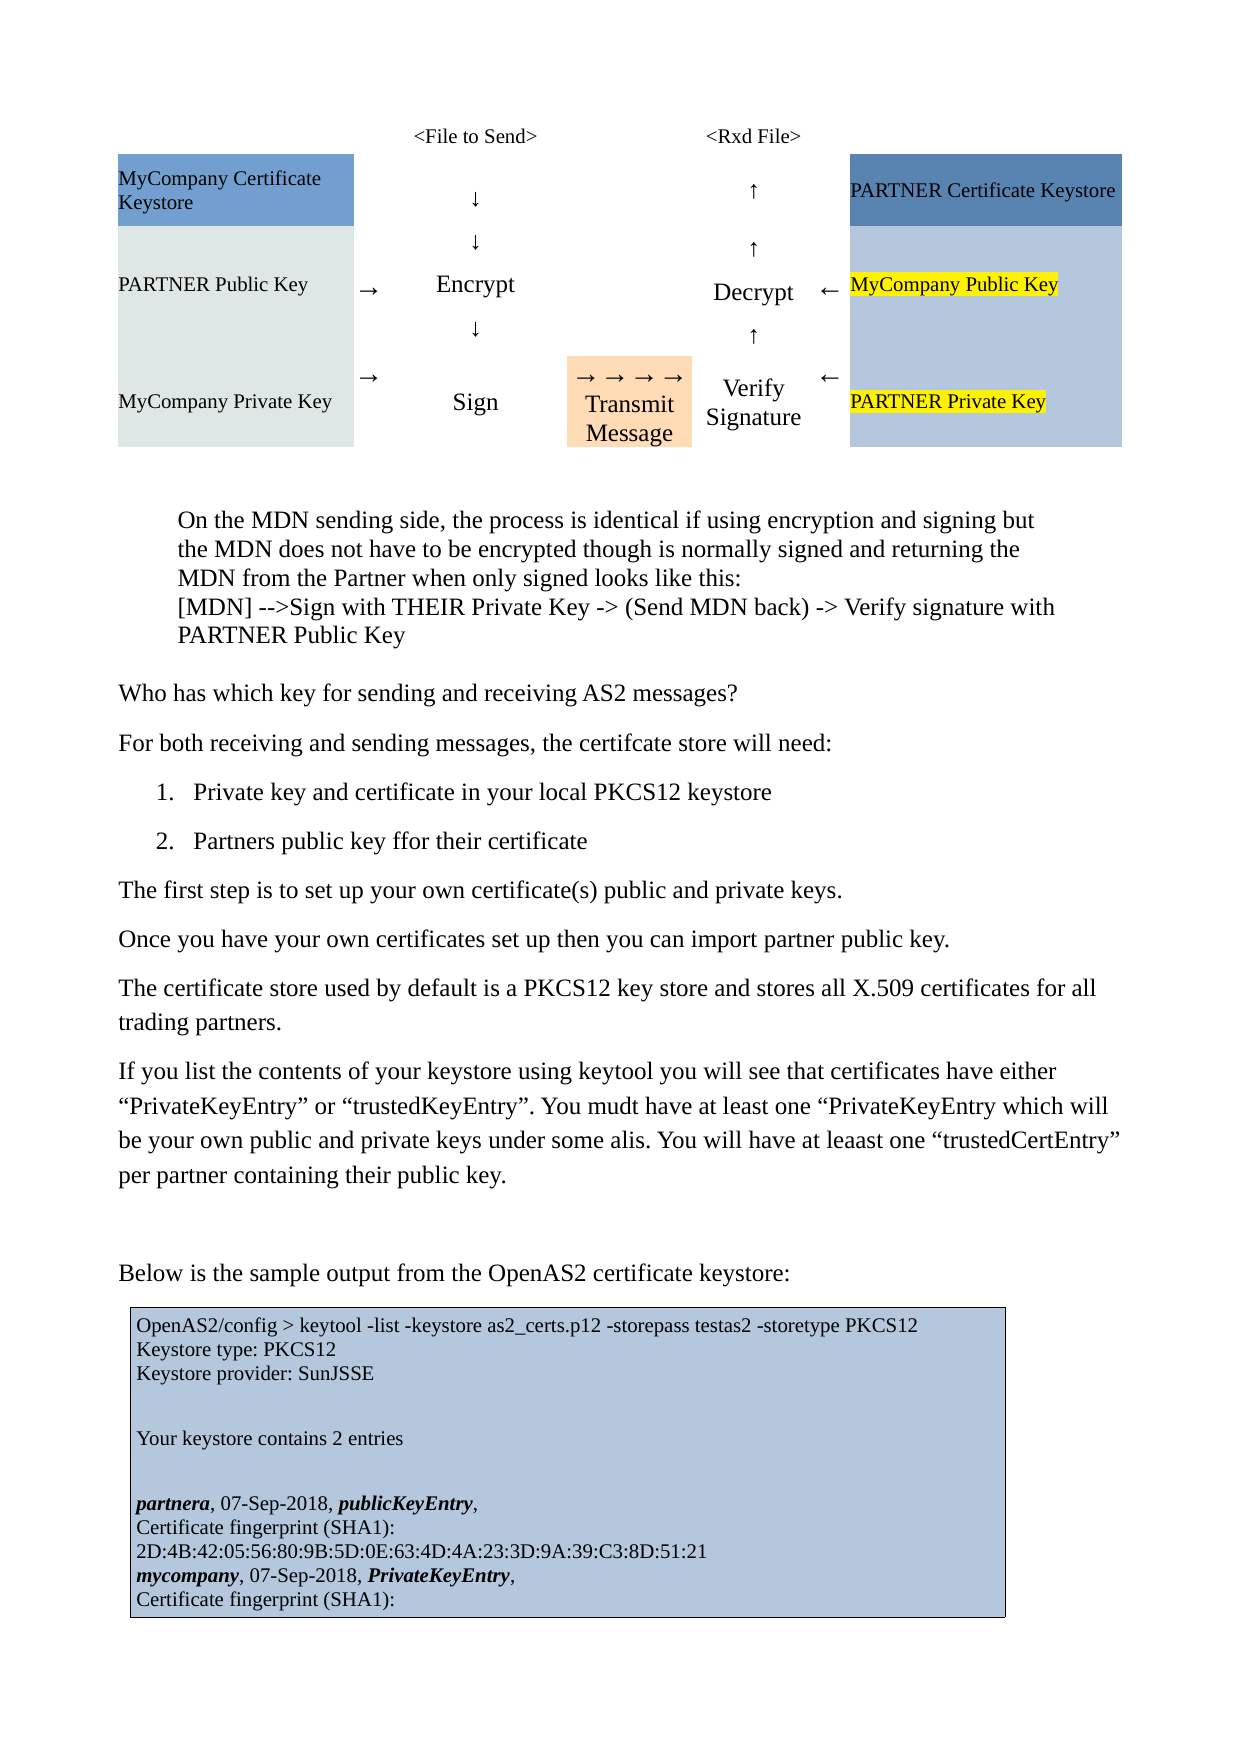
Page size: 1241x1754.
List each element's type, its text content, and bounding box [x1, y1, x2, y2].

table_cell Your keystore contains 2 entries [131, 1420, 1005, 1485]
table_cell [354, 313, 383, 356]
table_cell [567, 226, 692, 269]
text The certificate store used by default is a PKCS12 key store and stores all X.509 certificates for all trading partners. [118, 973, 1122, 1036]
table_header <File to Send> [384, 118, 567, 154]
table_header <Rxd File> [692, 118, 815, 154]
table_header [567, 118, 692, 154]
table_cell [118, 226, 354, 269]
text Who has which key for sending and receiving AS2 messages? [118, 678, 1122, 707]
table_cell ← [815, 356, 850, 447]
table_cell MyCompany Private Key [118, 356, 354, 447]
table_header [354, 118, 383, 154]
table_cell [850, 313, 1122, 356]
table_cell [567, 269, 692, 313]
table_cell Verify Signature [692, 356, 815, 447]
text The first step is to set up your own certificate(s) public and private keys. [118, 875, 1122, 903]
table_cell Sign [384, 356, 567, 447]
table_cell ↑ [692, 154, 815, 226]
text On the MDN sending side, the process is identical if using encryption and signing but the MDN does not have to be encrypted though is normally signed and returning the MDN from the Partner when only signed looks like this: [MDN] -->Sign with THEIR Private Key -> (Send MDN back) -> Verify signature with PARTNER Public Key [177, 505, 1063, 649]
table_cell partnera, 07-Sep-2018, publicKeyEntry, Certificate fingerprint (SHA1): 2D:4B:42:05:56:80:9B:5D:0E:63:4D:4A:23:3D:9A:39:C3:8D:51:21 mycompany, 07-Sep-2018, PrivateKeyEntry, Certificate fingerprint (SHA1): [131, 1485, 1005, 1617]
table_cell ↑ [692, 313, 815, 356]
text Below is the sample output from the OpenAS2 certificate keystore: [118, 1258, 1122, 1287]
table_cell [354, 226, 383, 269]
table_cell [567, 313, 692, 356]
text Once you have your own certificates set up then you can import partner public key. [118, 924, 1122, 953]
table_cell Decrypt [692, 269, 815, 313]
table_header OpenAS2/config > keytool -list -keystore as2_certs.p12 -storepass testas2 -storetype PKCS12 Keystore type: PKCS12 Keystore provider: SunJSSE [131, 1308, 1005, 1420]
table_cell MyCompany Certificate Keystore [118, 154, 354, 226]
table_cell Encrypt [384, 269, 567, 313]
text For both receiving and sending messages, the certifcate store will need: [118, 728, 1122, 756]
table_cell [118, 313, 354, 356]
table_cell [850, 226, 1122, 269]
list Partners public key ffor their certificate [156, 826, 1122, 854]
list Private key and certificate in your local PKCS12 keystore [156, 777, 1122, 805]
table_header [118, 118, 354, 154]
table_cell [567, 154, 692, 226]
table_header [850, 118, 1122, 154]
table_cell ↑ [692, 226, 815, 269]
table_cell → [354, 269, 383, 313]
table_cell →→→→ Transmit Message [567, 356, 692, 447]
table_cell [815, 313, 850, 356]
table_cell [354, 154, 383, 226]
table_header [815, 118, 850, 154]
table_cell PARTNER Private Key [850, 356, 1122, 447]
table_cell → [354, 356, 383, 447]
text If you list the contents of your keystore using keytool you will see that certificates have either “PrivateKeyEntry” or “trustedKeyEntry”. You mudt have at least one “PrivateKeyEntry which will be your own public and private keys under some alis. You will have at leaast one “trustedCertEntry” per partner containing their public key. [118, 1056, 1122, 1189]
table_cell PARTNER Public Key [118, 269, 354, 313]
table_cell ↓ [384, 226, 567, 269]
table_cell ↓ [384, 154, 567, 226]
table_cell [815, 154, 850, 226]
table_cell ← [815, 269, 850, 313]
table_cell MyCompany Public Key [850, 269, 1122, 313]
table_cell PARTNER Certificate Keystore [850, 154, 1122, 226]
table_cell ↓ [384, 313, 567, 356]
table_cell [815, 226, 850, 269]
